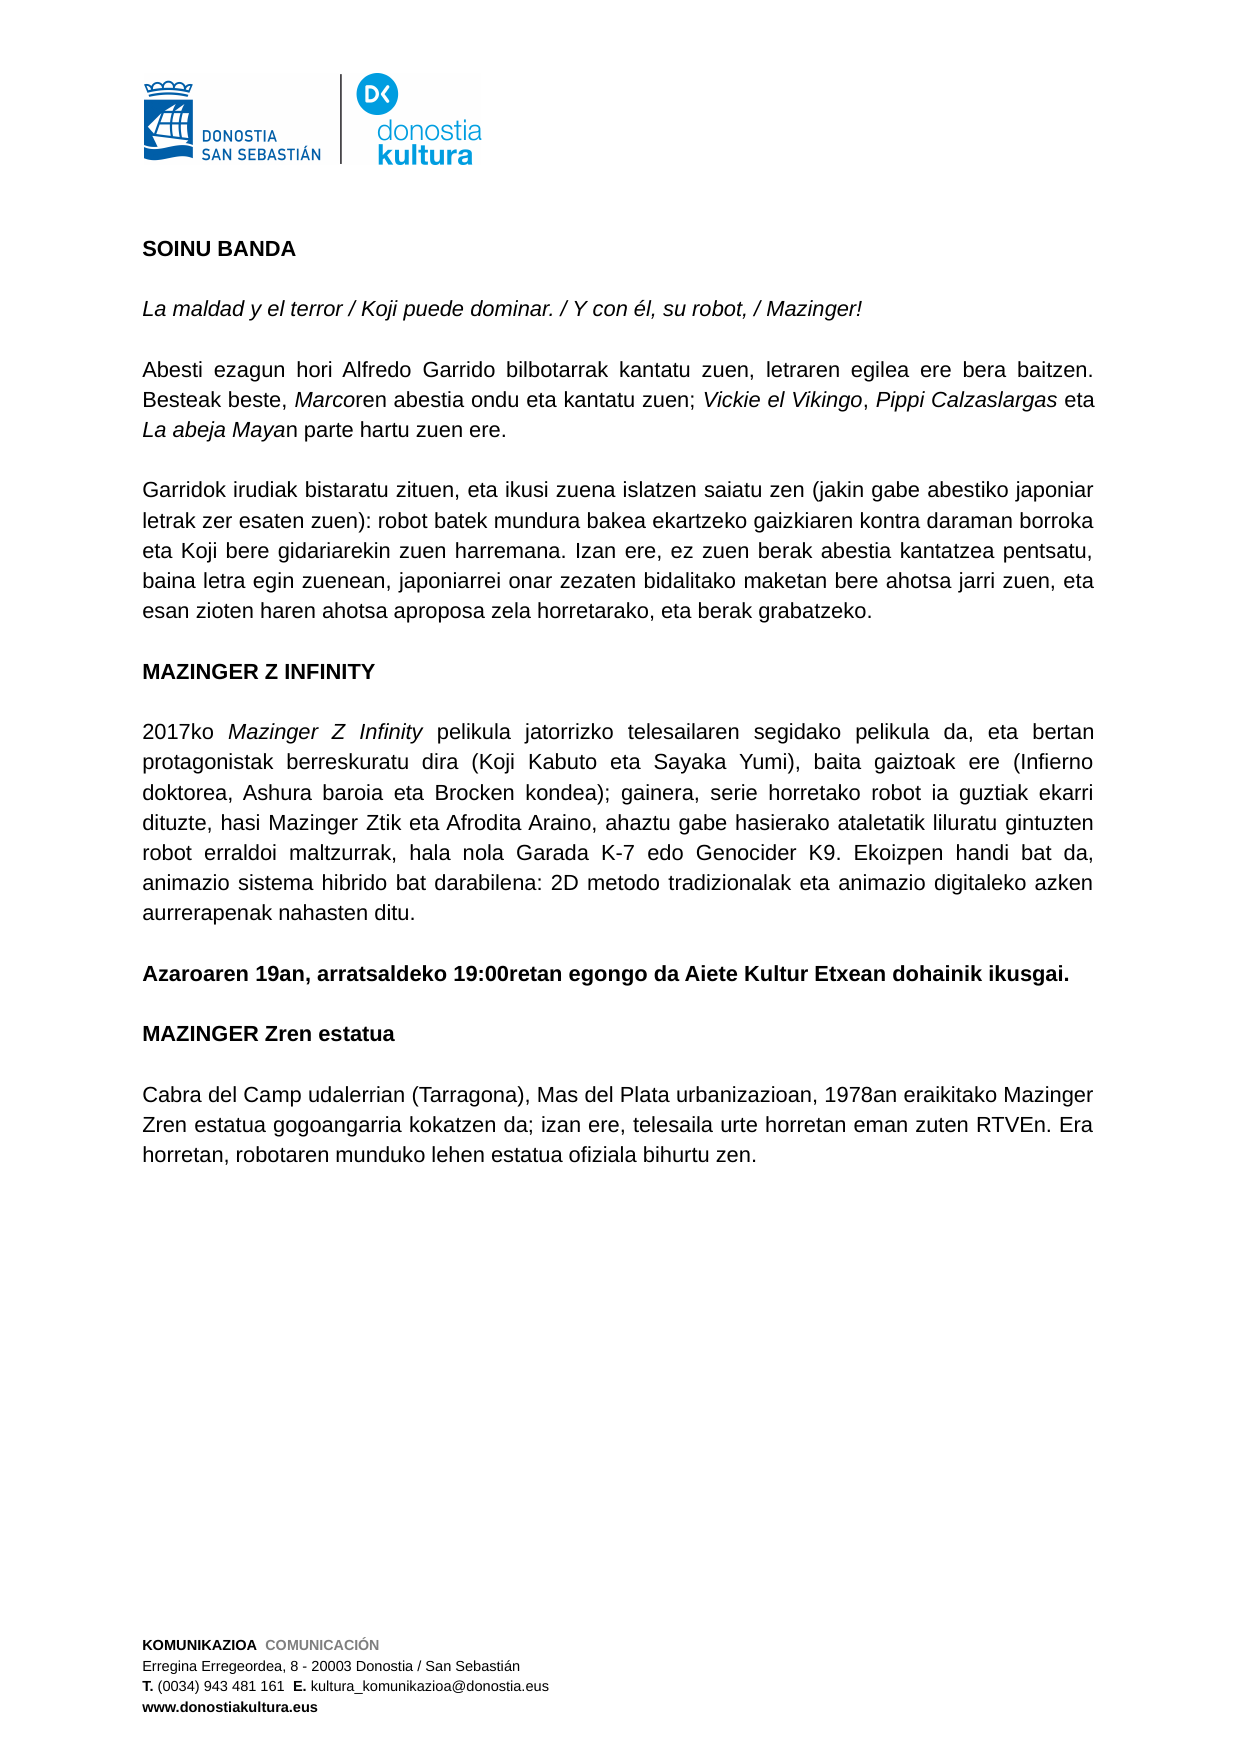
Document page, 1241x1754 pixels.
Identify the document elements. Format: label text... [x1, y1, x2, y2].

text SOINU BANDA [142, 236, 1095, 261]
text 2017ko Mazinger Z Infinity pelikula jatorrizko telesailaren segidako pelikula da, eta bertan protagonistak berreskuratu dira (Koji Kabuto eta Sayaka Yumi), baita gaiztoak ere (Infierno doktorea, Ashura baroia eta Brocken kondea); gainera, serie horretako robot ia guztiak ekarri dituzte, hasi Mazinger Ztik eta Afrodita Araino, ahaztu gabe hasierako ataletatik liluratu gintuzten robot erraldoi maltzurrak, hala nola Garada K-7 edo Genocider K9. Ekoizpen handi bat da, animazio sistema hibrido bat darabilena: 2D metodo tradizionalak eta animazio digitaleko azken aurrerapenak nahasten ditu. [142, 719, 1095, 925]
text MAZINGER Z INFINITY [142, 658, 1095, 684]
picture [382, 86, 388, 102]
text Azaroaren 19an, arratsaldeko 19:00retan egongo da Aiete Kultur Etxean dohainik ikusgai. [142, 961, 1095, 986]
text Cabra del Camp udalerrian (Tarragona), Mas del Plata urbanizazioan, 1978an eraikitako Mazinger Zren estatua gogoangarria kokatzen da; izan ere, telesaila urte horretan eman zuten RTVEn. Era horretan, robotaren munduko lehen estatua ofiziala bihurtu zen. [142, 1081, 1095, 1167]
text MAZINGER Zren estatua [142, 1021, 1095, 1046]
picture [144, 73, 482, 165]
text Abesti ezagun hori Alfredo Garrido bilbotarrak kantatu zuen, letraren egilea ere bera baitzen. Besteak beste, Marcoren abestia ondu eta kantatu zuen; Vickie el Vikingo, Pippi Calzaslargas eta La abeja Mayan parte hartu zuen ere. [142, 356, 1095, 442]
picture [366, 86, 378, 102]
text La maldad y el terror / Koji puede dominar. / Y con él, su robot, / Mazinger! [142, 296, 1095, 321]
text Garridok irudiak bistaratu zituen, eta ikusi zuena islatzen saiatu zen (jakin gabe abestiko japoniar letrak zer esaten zuen): robot batek mundura bakea ekartzeko gaizkiaren kontra daraman borroka eta Koji bere gidariarekin zuen harremana. Izan ere, ez zuen berak abestia kantatzea pentsatu, baina letra egin zuenean, japoniarrei onar zezaten bidalitako maketan bere ahotsa jarri zuen, eta esan zioten haren ahotsa aproposa zela horretarako, eta berak grabatzeko. [142, 477, 1095, 623]
